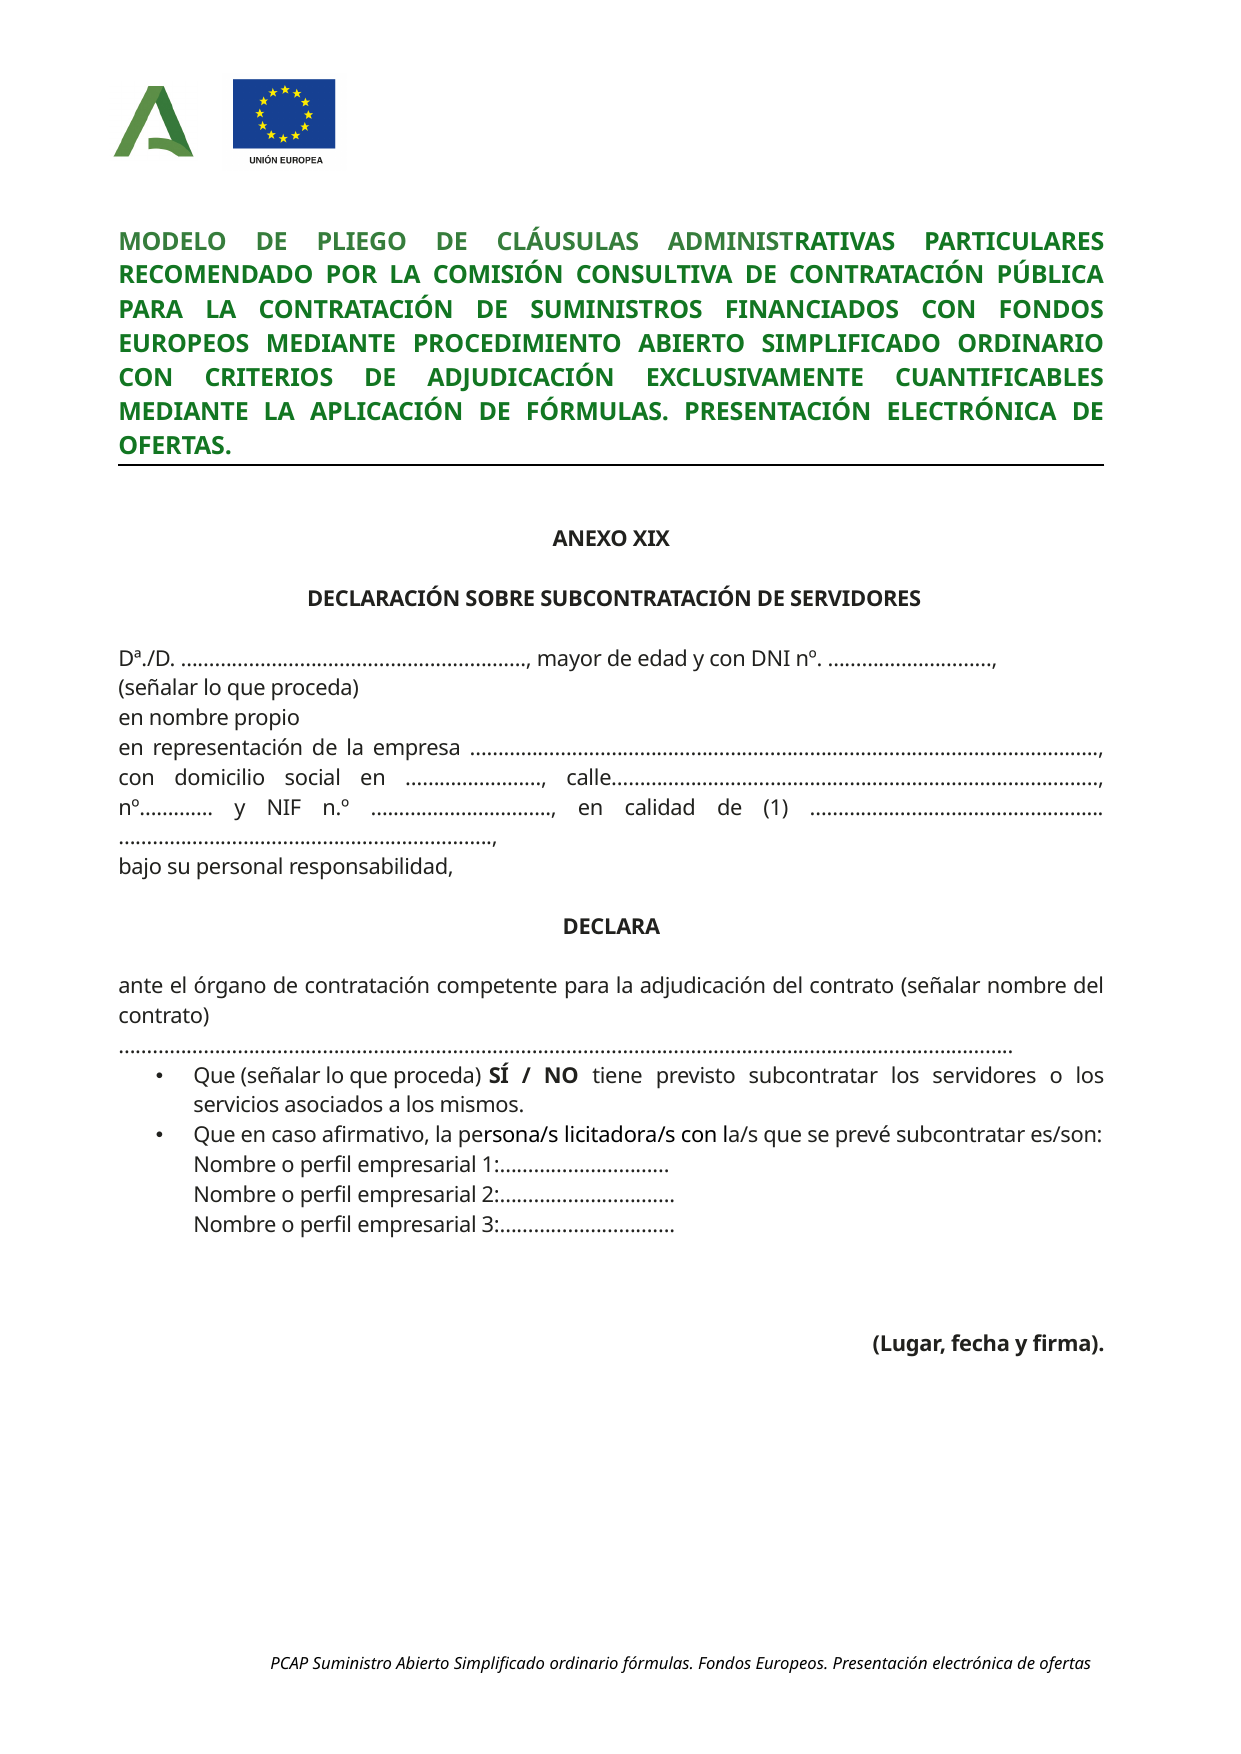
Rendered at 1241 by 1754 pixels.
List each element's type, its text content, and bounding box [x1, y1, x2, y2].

text en representación de la empresa …………………………………………………………………………………………….….., con domicilio social en ……………………, calle………………………………………………………………..…………, nº…………. y NIF n.º …...……………...…….., en calidad de (1) …………...……………………………....………………………………………………………..., [118, 732, 1104, 851]
text ante el órgano de contratación competente para la adjudicación del contrato (señalar nombre del contrato) ………………………………………………………………………………………………………………………………………….. [118, 970, 1104, 1059]
picture [221, 73, 347, 171]
list Nombre o perfil empresarial 1:………………………… [156, 1149, 1104, 1179]
text (señalar lo que proceda) [118, 672, 1104, 702]
picture [109, 81, 198, 161]
list Que en caso afirmativo, la persona/s licitadora/s con la/s que se prevé subcontratar es/son: [156, 1119, 1104, 1149]
list MODELO DE PLIEGO DE CLÁUSULAS ADMINISTRATIVAS PARTICULARES RECOMENDADO POR LA COMISIÓN CONSULTIVA DE CONTRATACIÓN PÚBLICA PARA LA CONTRATACIÓN DE SUMINISTROS FINANCIADOS CON FONDOS EUROPEOS MEDIANTE PROCEDIMIENTO ABIERTO SIMPLIFICADO ORDINARIO CON CRITERIOS DE ADJUDICACIÓN EXCLUSIVAMENTE CUANTIFICABLES MEDIANTE LA APLICACIÓN DE FÓRMULAS. PRESENTACIÓN ELECTRÓNICA DE OFERTAS. [118, 223, 1104, 464]
list Nombre o perfil empresarial 2:…………………………. [156, 1179, 1104, 1208]
list Nombre o perfil empresarial 3:…………………………. [156, 1208, 1104, 1238]
text (Lugar, fecha y firma). [118, 1328, 1104, 1357]
text ANEXO XIX [118, 523, 1104, 553]
text DECLARACIÓN SOBRE SUBCONTRATACIÓN DE SERVIDORES [118, 583, 1104, 613]
text en nombre propio [118, 702, 1104, 732]
list Que (señalar lo que proceda) SÍ / NO tiene previsto subcontratar los servidores o los servicios asociados a los mismos. [156, 1059, 1104, 1119]
text DECLARA [118, 911, 1104, 940]
text bajo su personal responsabilidad, [118, 851, 1104, 881]
text Dª./D. ……………………………………………………., mayor de edad y con DNI nº. ………..………………, [118, 642, 1104, 672]
